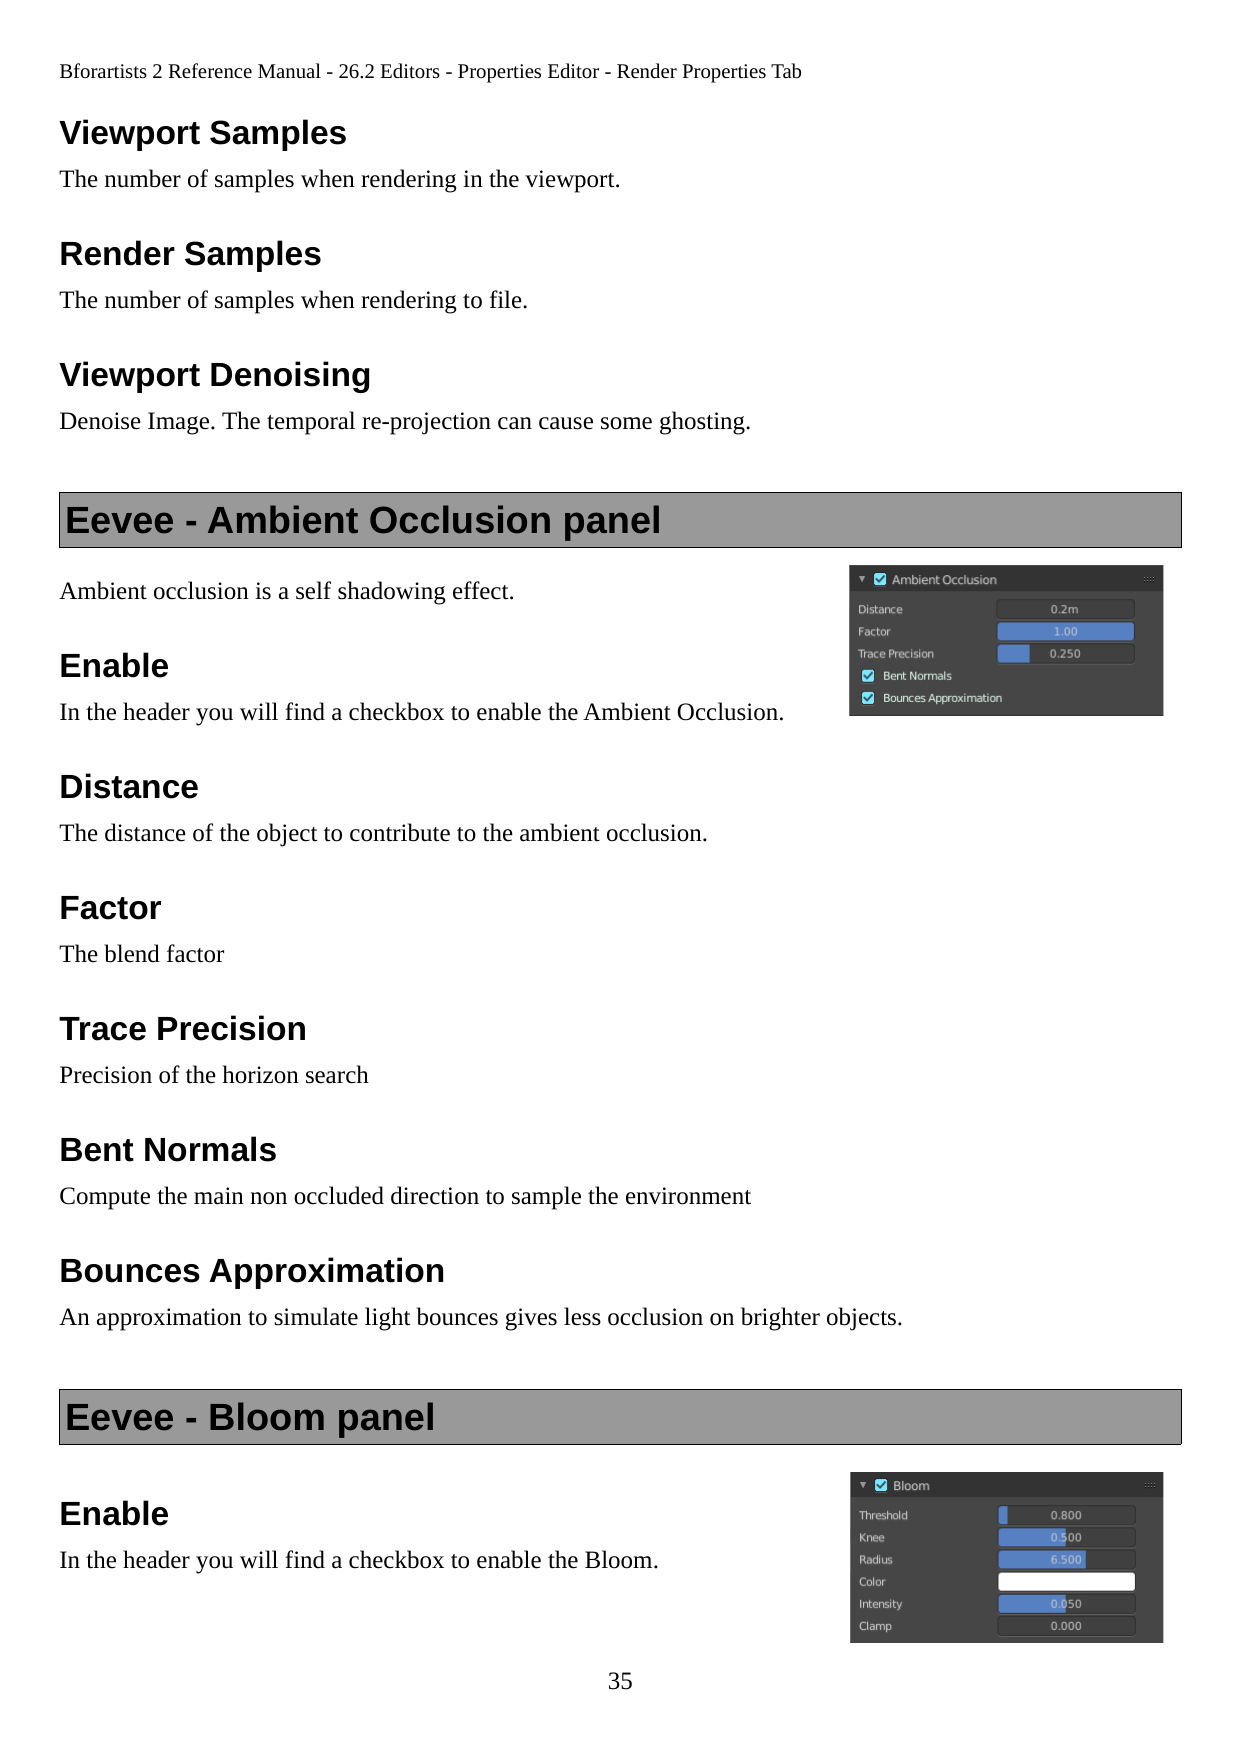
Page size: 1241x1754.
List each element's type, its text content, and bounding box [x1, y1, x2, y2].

table_header Eevee - Bloom panel [60, 1390, 1181, 1444]
text An approximation to simulate light bounces gives less occlusion on brighter objects. [59, 1302, 1181, 1331]
subtitle Factor [59, 888, 1181, 927]
text The number of samples when rendering in the viewport. [59, 164, 1181, 192]
text In the header you will find a checkbox to enable the Ambient Occlusion. [59, 697, 1181, 726]
subtitle Distance [59, 767, 1181, 806]
subtitle [1164, 1493, 1181, 1532]
text Precision of the horizon search [59, 1060, 1181, 1089]
subtitle [1164, 646, 1181, 685]
text Compute the main non occluded direction to sample the environment [59, 1181, 1181, 1210]
picture [849, 565, 1164, 716]
subtitle Render Samples [59, 234, 1181, 272]
subtitle Enable [59, 646, 849, 685]
text Denoise Image. The temporal re-projection can cause some ghosting. [59, 406, 1181, 434]
text The blend factor [59, 939, 1181, 968]
text Ambient occlusion is a self shadowing effect. [59, 576, 849, 605]
subtitle Enable [59, 1493, 850, 1532]
subtitle Trace Precision [59, 1009, 1181, 1048]
text The distance of the object to contribute to the ambient occlusion. [59, 818, 1181, 847]
subtitle Viewport Samples [59, 113, 1181, 151]
subtitle Bounces Approximation [59, 1251, 1181, 1290]
text The number of samples when rendering to file. [59, 285, 1181, 313]
picture [850, 1472, 1164, 1643]
table_header Eevee - Ambient Occlusion panel [60, 493, 1181, 547]
subtitle Viewport Denoising [59, 355, 1181, 393]
text In the header you will find a checkbox to enable the Bloom. [59, 1545, 850, 1573]
subtitle Bent Normals [59, 1130, 1181, 1169]
